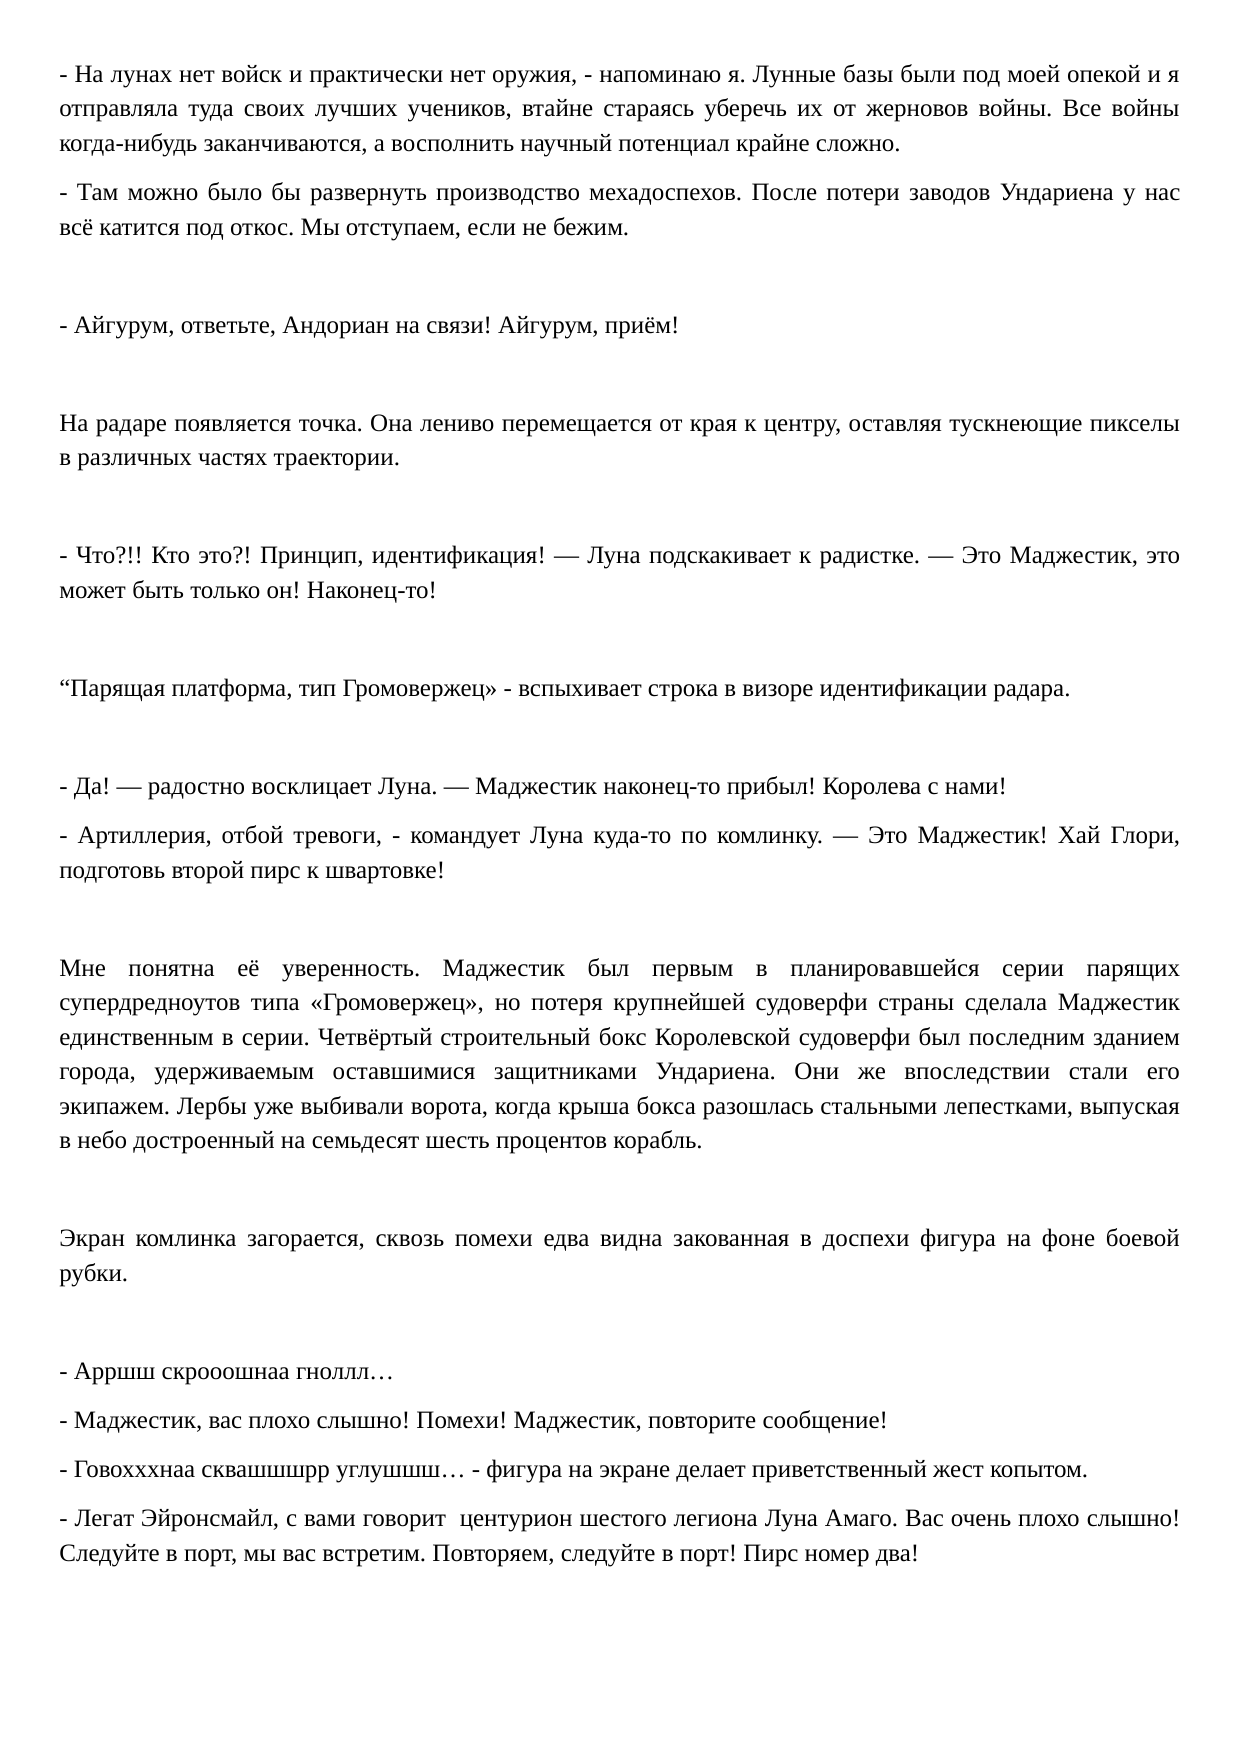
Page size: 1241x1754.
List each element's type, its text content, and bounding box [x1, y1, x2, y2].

text - Там можно было бы развернуть производство мехадоспехов. После потери заводов Ундариена у нас всё катится под откос. Мы отступаем, если не бежим. [59, 177, 1181, 240]
text На радаре появляется точка. Она лениво перемещается от края к центру, оставляя тускнеющие пикселы в различных частях траектории. [59, 408, 1181, 471]
text - Да! — радостно восклицает Луна. — Маджестик наконец-то прибыл! Королева с нами! [59, 771, 1181, 800]
text - Что?!! Кто это?! Принцип, идентификация! — Луна подскакивает к радистке. — Это Маджестик, это может быть только он! Наконец-то! [59, 540, 1181, 604]
text - Арршш скрооошнаа гноллл… [59, 1356, 1181, 1385]
text Мне понятна её уверенность. Маджестик был первым в планировавшейся серии парящих супердредноутов типа «Громовержец», но потеря крупнейшей судоверфи страны сделала Маджестик единственным в серии. Четвёртый строительный бокс Королевской судоверфи был последним зданием города, удерживаемым оставшимися защитниками Ундариена. Они же впоследствии стали его экипажем. Лербы уже выбивали ворота, когда крыша бокса разошлась стальными лепестками, выпуская в небо достроенный на семьдесят шесть процентов корабль. [59, 953, 1181, 1154]
text - Айгурум, ответьте, Андориан на связи! Айгурум, приём! [59, 310, 1181, 338]
text - Говохххнаа сквашшшрр углушшш… - фигура на экране делает приветственный жест копытом. [59, 1454, 1181, 1483]
text - На лунах нет войск и практически нет оружия, - напоминаю я. Лунные базы были под моей опекой и я отправляла туда своих лучших учеников, втайне стараясь уберечь их от жерновов войны. Все войны когда-нибудь заканчиваются, а восполнить научный потенциал крайне сложно. [59, 59, 1181, 157]
text - Легат Эйронсмайл, с вами говорит центурион шестого легиона Луна Амаго. Вас очень плохо слышно! Следуйте в порт, мы вас встретим. Повторяем, следуйте в порт! Пирс номер два! [59, 1503, 1181, 1566]
text - Артиллерия, отбой тревоги, - командует Луна куда-то по комлинку. — Это Маджестик! Хай Глори, подготовь второй пирс к швартовке! [59, 820, 1181, 883]
text - Маджестик, вас плохо слышно! Помехи! Маджестик, повторите сообщение! [59, 1405, 1181, 1434]
text Экран комлинка загорается, сквозь помехи едва видна закованная в доспехи фигура на фоне боевой рубки. [59, 1223, 1181, 1287]
text “Парящая платформа, тип Громовержец» - вспыхивает строка в визоре идентификации радара. [59, 673, 1181, 702]
